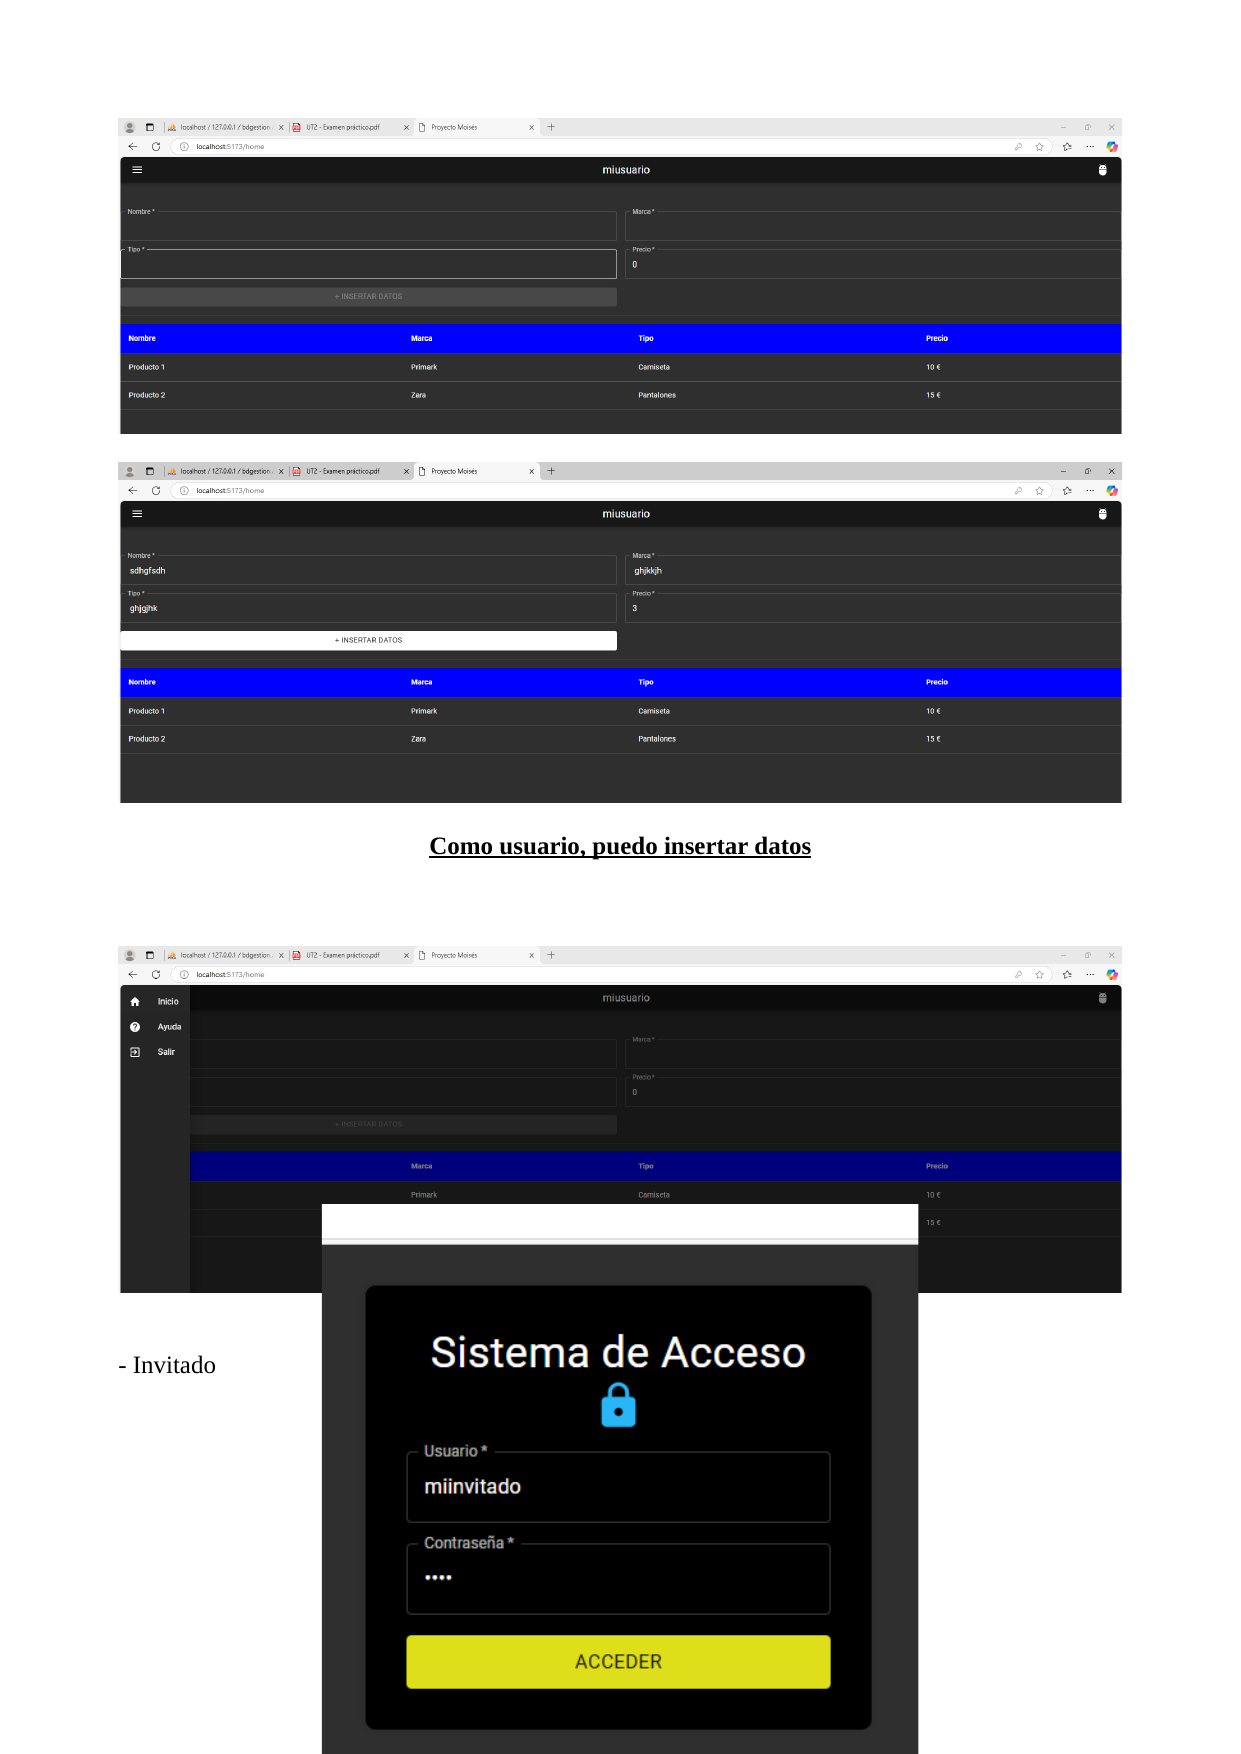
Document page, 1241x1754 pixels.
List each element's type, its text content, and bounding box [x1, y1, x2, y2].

picture [118, 946, 1123, 1754]
text Como usuario, puedo insertar datos [118, 831, 1122, 860]
text - Invitado [118, 1351, 321, 1379]
picture [118, 462, 1123, 803]
text [919, 1351, 1122, 1379]
picture [118, 118, 1123, 434]
